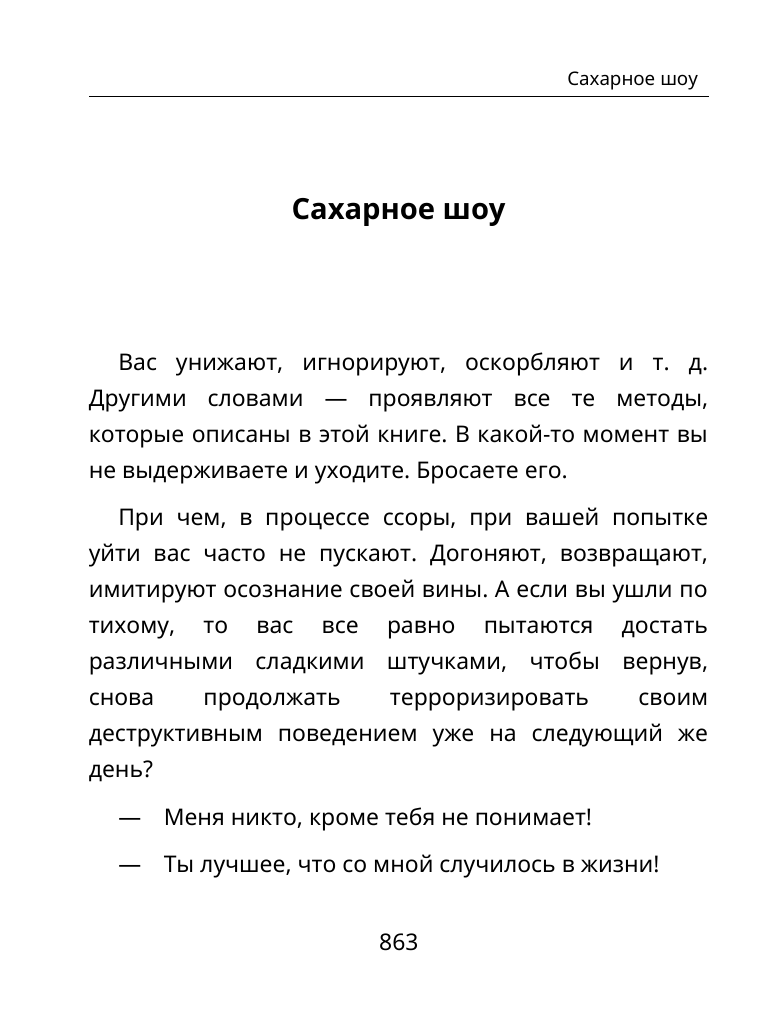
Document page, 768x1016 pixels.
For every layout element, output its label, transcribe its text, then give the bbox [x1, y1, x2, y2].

text При чем, в процессе ссоры, при вашей попытке уйти вас часто не пускают. Догоняют, возвращают, имитируют осознание своей вины. А если вы ушли по тихому, то вас все равно пытаются достать различными сладкими штучками, чтобы вернув, снова продолжать терроризировать своим деструктивным поведением уже на следующий же день? [88, 501, 709, 784]
text Вас унижают, игнорируют, оскорбляют и т. д. Другими словами — проявляют все те методы, которые описаны в этой книге. В какой-то момент вы не выдерживаете и уходите. Бросаете его. [88, 346, 709, 485]
list Меня никто, кроме тебя не понимает! [88, 801, 709, 832]
list Ты лучшее, что со мной случилось в жизни! [88, 848, 709, 879]
subtitle Сахарное шоу [88, 185, 709, 228]
